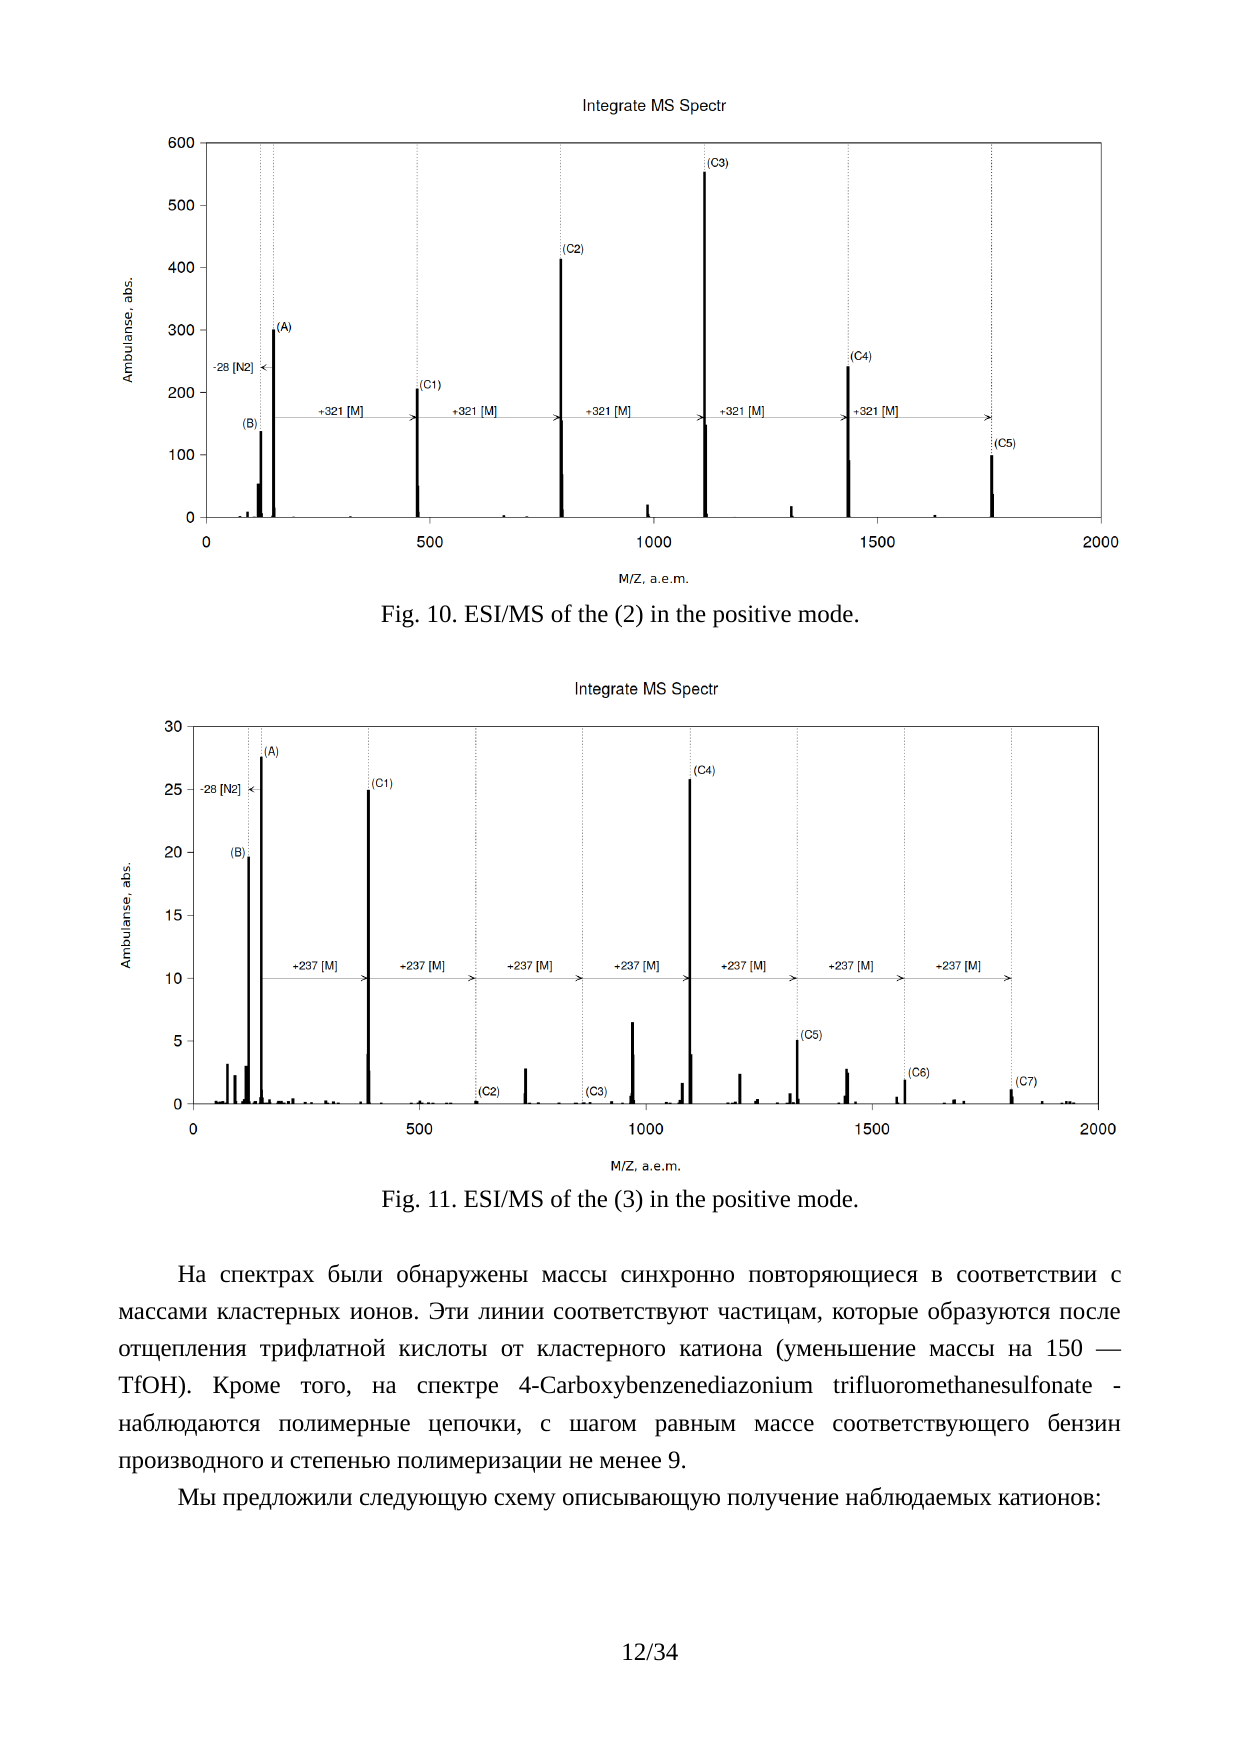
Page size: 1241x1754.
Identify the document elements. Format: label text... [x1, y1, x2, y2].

text Fig. 11. ESI/MS of the (3) in the positive mode. [118, 1184, 1122, 1213]
text Fig. 10. ESI/MS of the (2) in the positive mode. [118, 599, 1122, 628]
picture [118, 88, 1123, 591]
text Мы предложили следующую схему описывающую получение наблюдаемых катионов: [118, 1482, 1122, 1511]
text На спектрах были обнаружены массы синхронно повторяющиеся в соответствии с массами кластерных ионов. Эти линии соответствуют частицам, которые образуются после отщепления трифлатной кислоты от кластерного катиона (уменьшение массы на 150 — TfOH). Кроме того, на спектре 4-Carboxybenzenediazonium trifluoromethanesulfonate - наблюдаются полимерные цепочки, с шагом равным массе соответствующего бензин производного и степенью полимеризации не менее 9. [118, 1259, 1122, 1474]
picture [118, 673, 1123, 1176]
